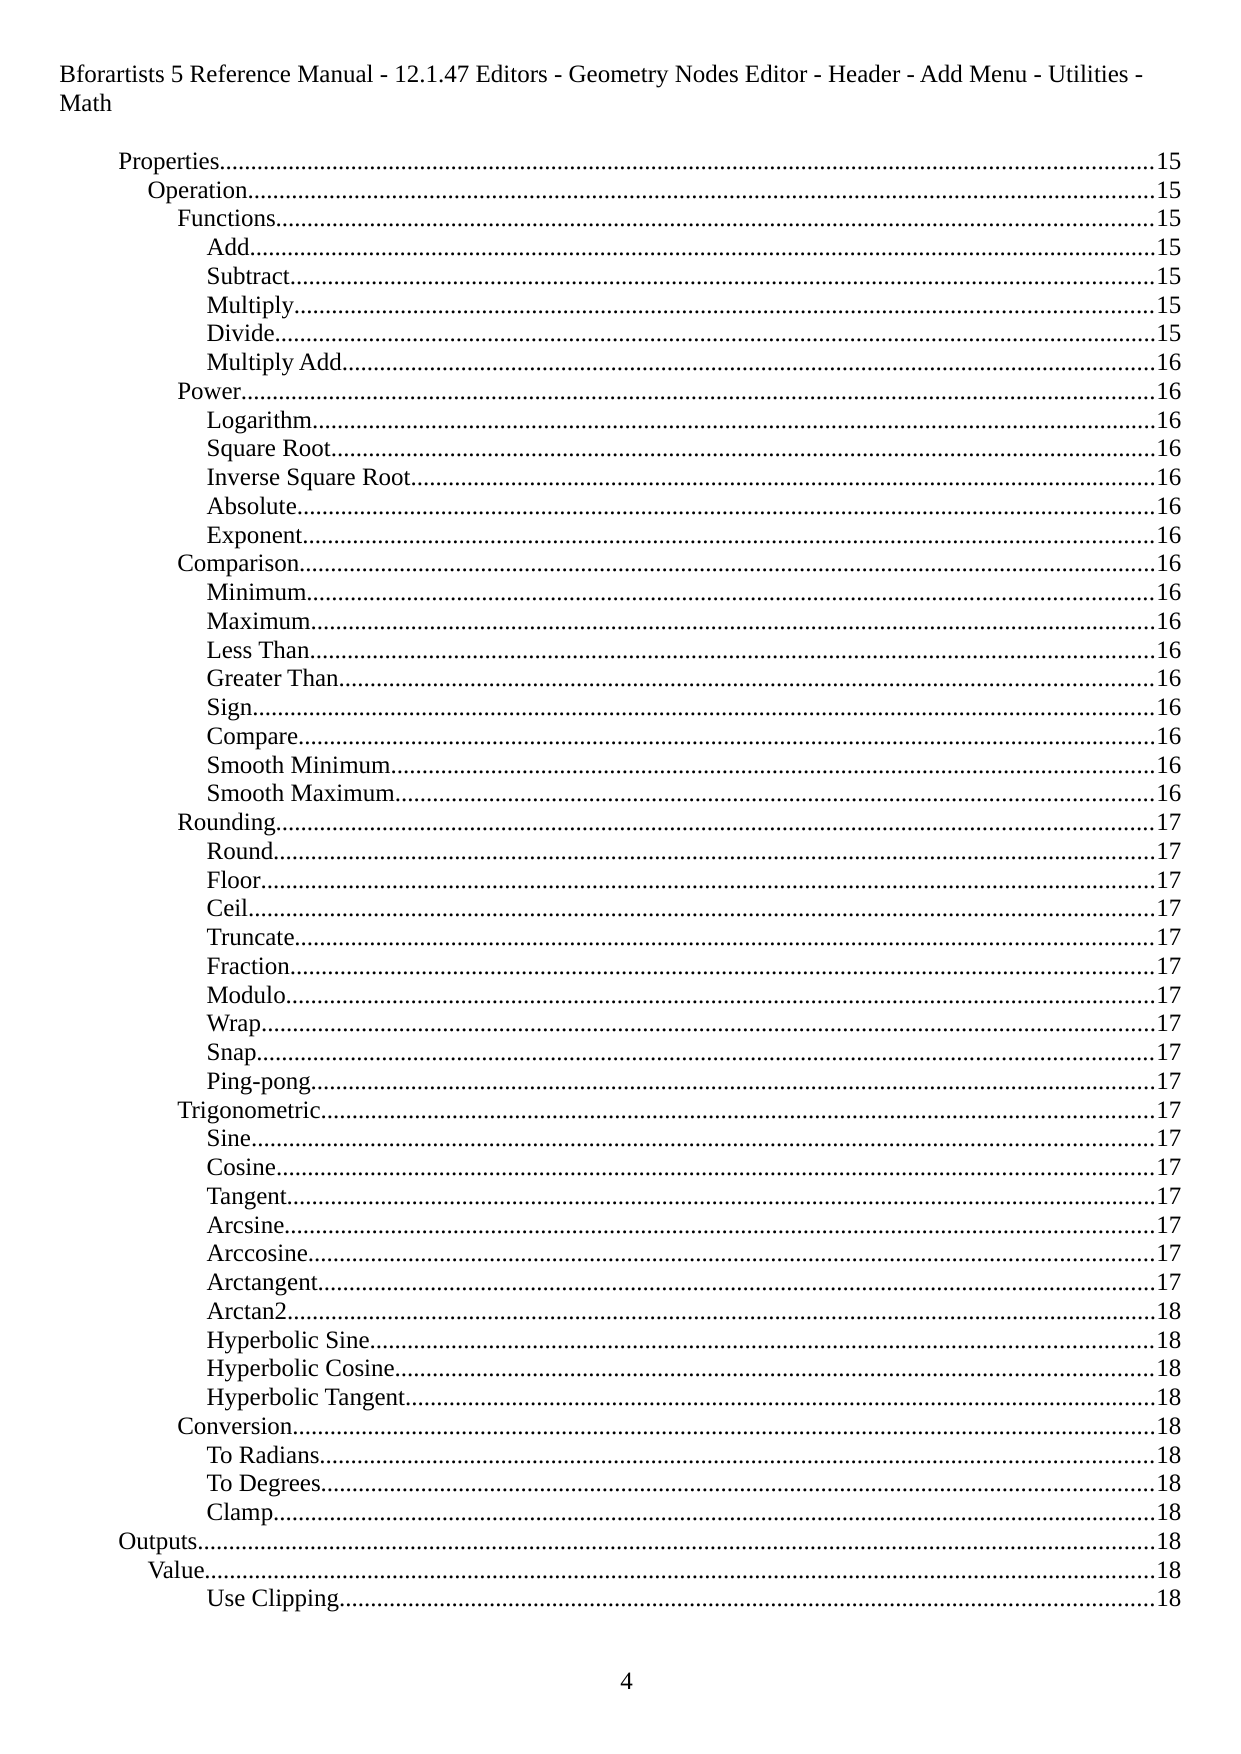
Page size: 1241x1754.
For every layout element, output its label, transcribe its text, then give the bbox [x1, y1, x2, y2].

text Properties 15 [118, 146, 1181, 175]
text Logarithm 16 [206, 405, 1181, 433]
text Exponent 16 [206, 520, 1181, 548]
text Arctangent 17 [206, 1267, 1181, 1296]
text Truncate 17 [206, 922, 1181, 951]
text Sign 16 [206, 692, 1181, 721]
text Arccosine 17 [206, 1238, 1181, 1267]
text Minimum 16 [206, 577, 1181, 606]
text Divide 15 [206, 318, 1181, 347]
text Inverse Square Root 16 [206, 462, 1181, 491]
text Clamp 18 [206, 1497, 1181, 1526]
text Trigonometric 17 [177, 1095, 1181, 1123]
text Round 17 [206, 836, 1181, 865]
text Maximum 16 [206, 606, 1181, 635]
text Sine 17 [206, 1123, 1181, 1152]
text Use Clipping 18 [206, 1583, 1181, 1612]
text Less Than 16 [206, 635, 1181, 663]
text Hyperbolic Sine 18 [206, 1325, 1181, 1353]
text Arctan2 18 [206, 1296, 1181, 1325]
text Tangent 17 [206, 1181, 1181, 1210]
text Arcsine 17 [206, 1210, 1181, 1238]
text Multiply 15 [206, 290, 1181, 318]
text Floor 17 [206, 865, 1181, 893]
text Hyperbolic Tangent 18 [206, 1382, 1181, 1411]
text Outputs 18 [118, 1526, 1181, 1555]
text Smooth Maximum 16 [206, 778, 1181, 807]
text Greater Than 16 [206, 663, 1181, 692]
text Value 18 [147, 1555, 1181, 1583]
text Subtract 15 [206, 261, 1181, 290]
text To Degrees 18 [206, 1468, 1181, 1497]
text Hyperbolic Cosine 18 [206, 1353, 1181, 1382]
text Wrap 17 [206, 1008, 1181, 1037]
text Modulo 17 [206, 980, 1181, 1008]
text Ceil 17 [206, 893, 1181, 922]
text Ping-pong 17 [206, 1066, 1181, 1095]
text To Radians 18 [206, 1440, 1181, 1468]
text Operation 15 [147, 175, 1181, 203]
text Square Root 16 [206, 433, 1181, 462]
text Functions 15 [177, 203, 1181, 232]
text Conversion 18 [177, 1411, 1181, 1440]
text Cosine 17 [206, 1152, 1181, 1181]
text Add 15 [206, 232, 1181, 261]
text Absolute 16 [206, 491, 1181, 520]
text Compare 16 [206, 721, 1181, 750]
text Fraction 17 [206, 951, 1181, 980]
text Snap 17 [206, 1037, 1181, 1066]
text Power 16 [177, 376, 1181, 405]
text Smooth Minimum 16 [206, 750, 1181, 778]
text Rounding 17 [177, 807, 1181, 836]
text Multiply Add 16 [206, 347, 1181, 376]
text Comparison 16 [177, 548, 1181, 577]
